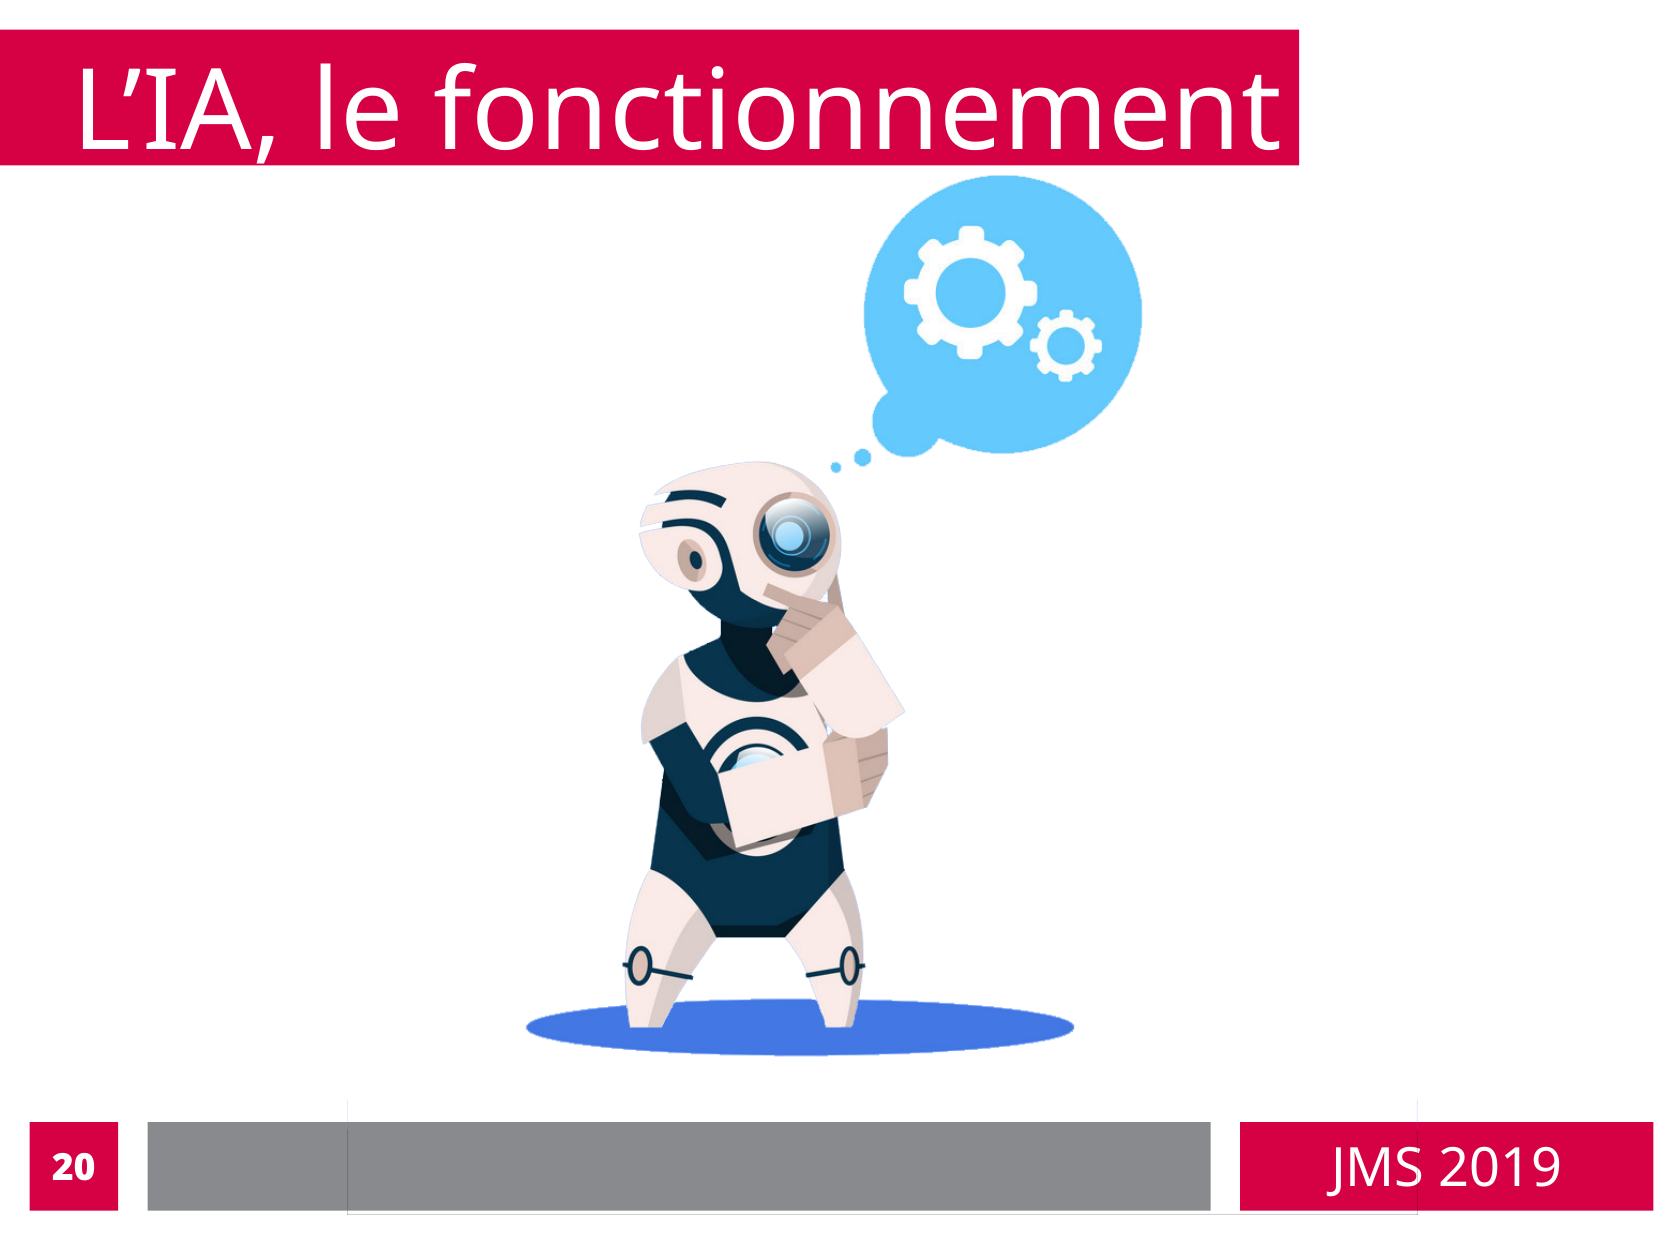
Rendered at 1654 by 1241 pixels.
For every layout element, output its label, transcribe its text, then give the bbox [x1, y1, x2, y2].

picture [347, 58, 1418, 1215]
title L’IA, le fonctionnement [0, 29, 1371, 178]
